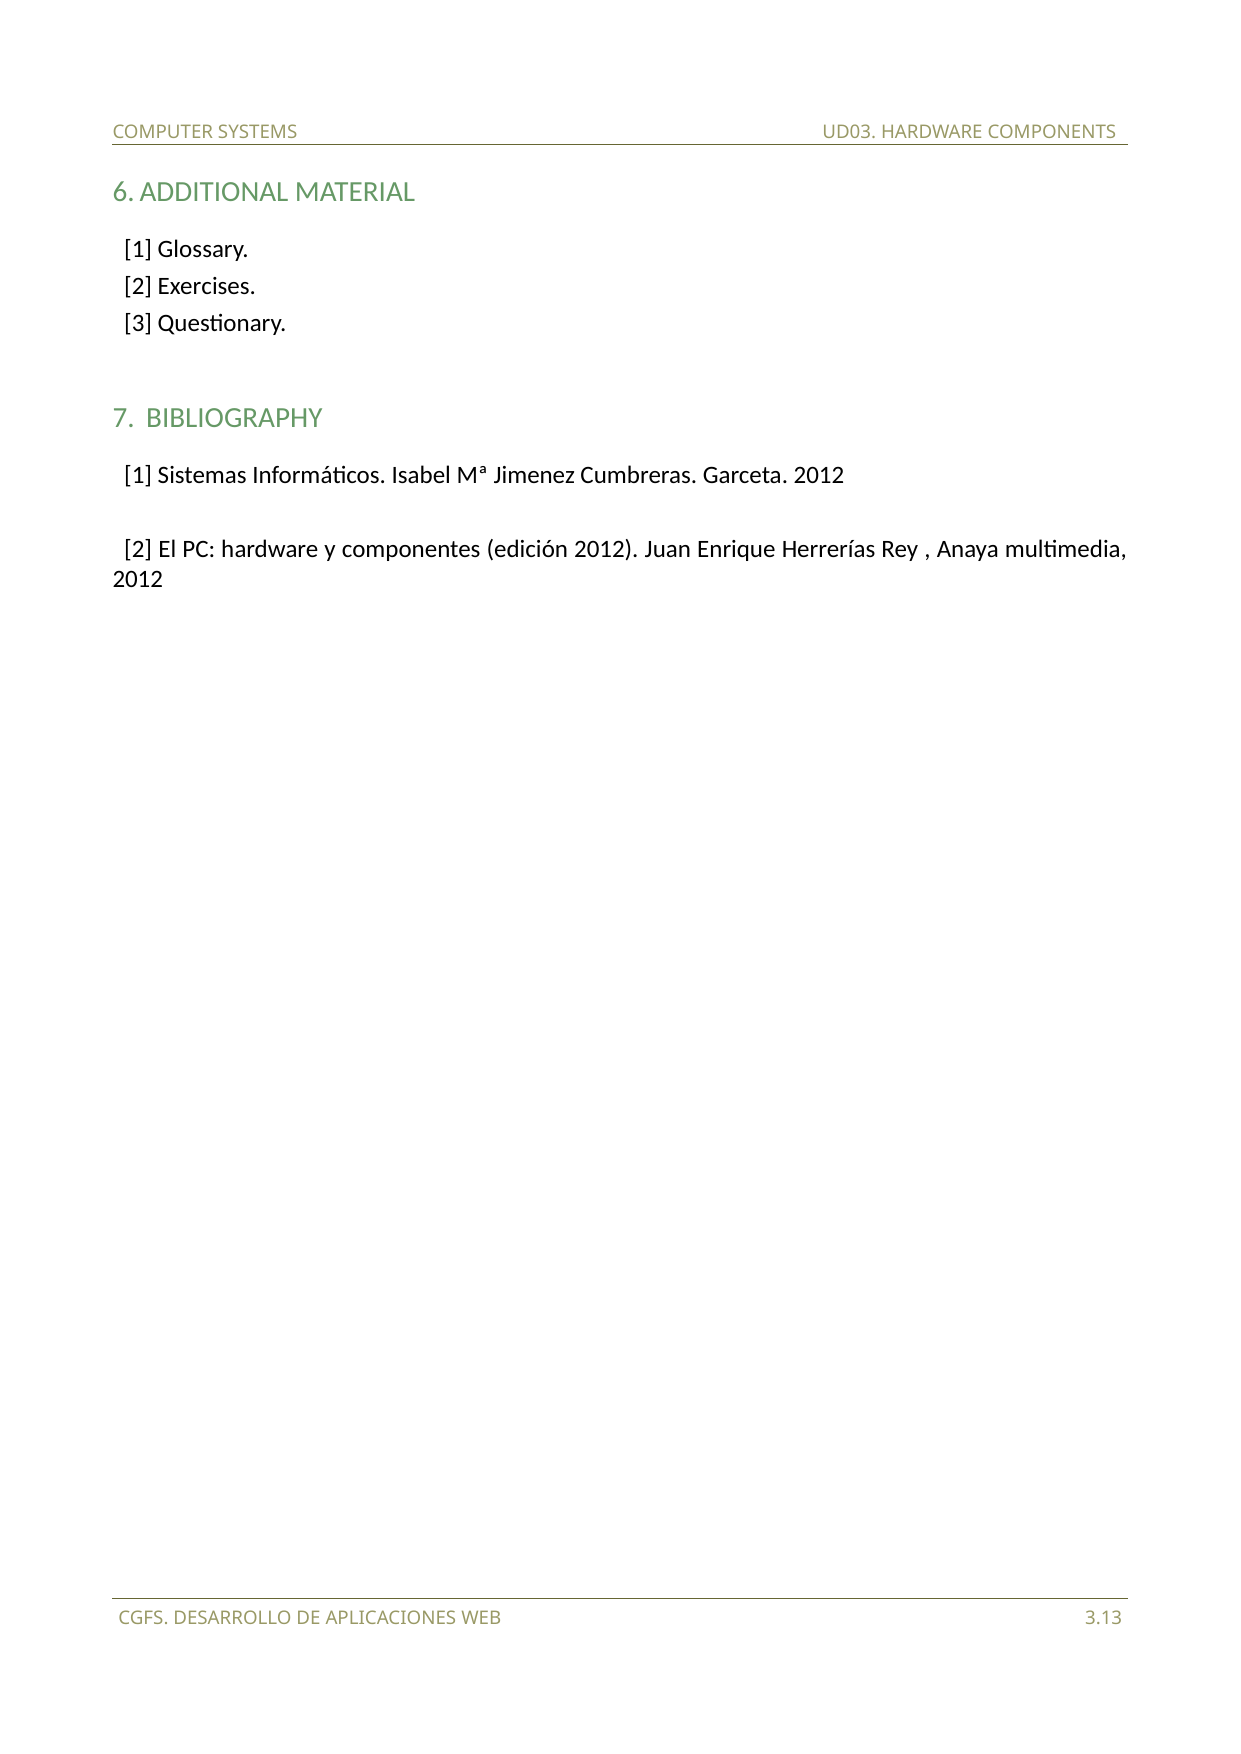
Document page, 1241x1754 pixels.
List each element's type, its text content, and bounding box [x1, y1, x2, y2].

subtitle Bibliography [112, 399, 1128, 435]
text [2] El PC: hardware y componentes (edición 2012). Juan Enrique Herrerías Rey , Anaya multimedia, 2012 [112, 533, 1128, 594]
text [3] Questionary. [112, 307, 1128, 337]
text [1] Sistemas Informáticos. Isabel Mª Jimenez Cumbreras. Garceta. 2012 [112, 459, 1128, 489]
text [1] Glossary. [112, 233, 1128, 263]
text [2] Exercises. [112, 270, 1128, 301]
subtitle Additional material [112, 173, 1128, 209]
